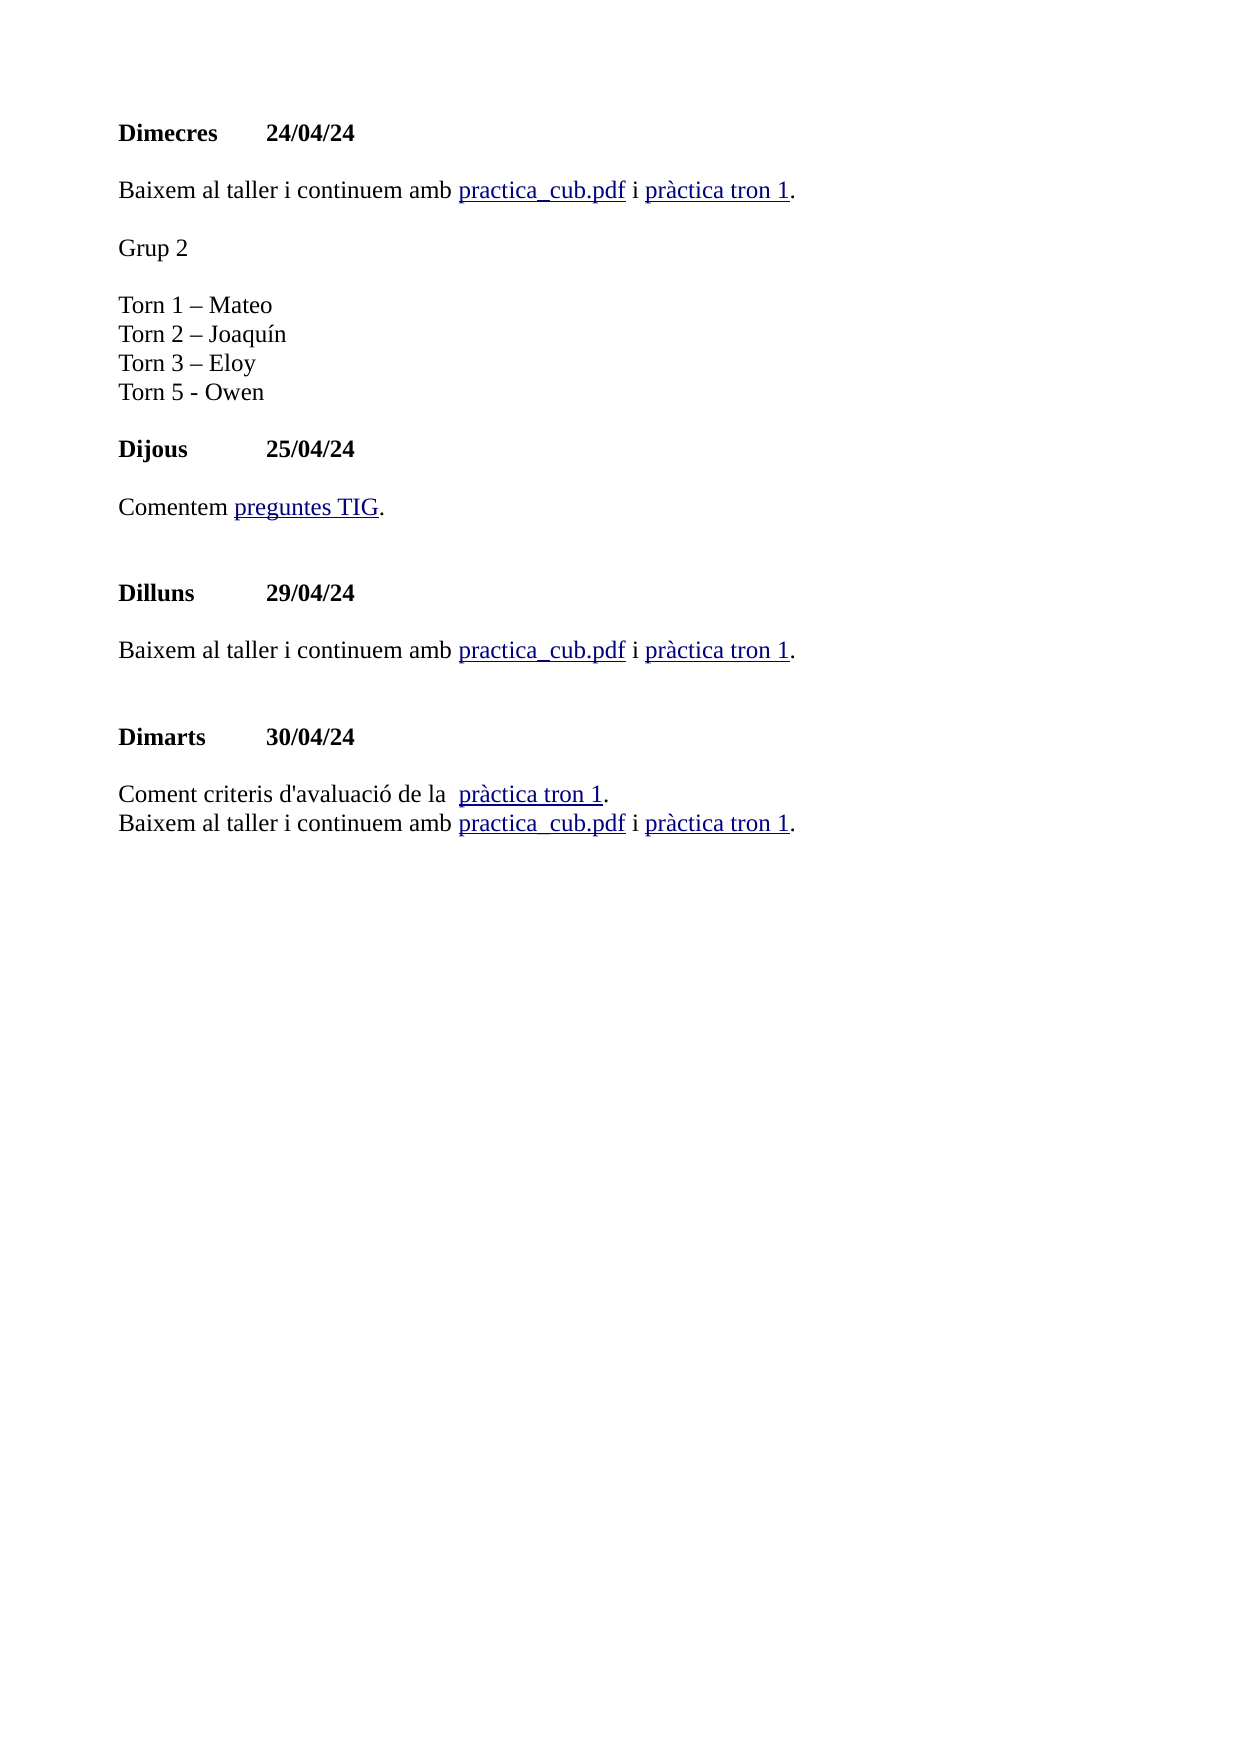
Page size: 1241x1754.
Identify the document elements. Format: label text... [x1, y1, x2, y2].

text Torn 1 – Mateo [118, 291, 1122, 319]
text Torn 3 – Eloy [118, 348, 1122, 377]
text Dilluns 29/04/24 [118, 578, 1122, 607]
text Torn 2 – Joaquín [118, 319, 1122, 348]
text Comentem preguntes TIG. [118, 492, 1122, 521]
text Torn 5 - Owen [118, 377, 1122, 406]
text Dijous 25/04/24 [118, 434, 1122, 463]
text Baixem al taller i continuem amb practica_cub.pdf i pràctica tron 1. [118, 636, 1122, 664]
text Grup 2 [118, 233, 1122, 262]
text Baixem al taller i continuem amb practica_cub.pdf i pràctica tron 1. [118, 176, 1122, 204]
text Coment criteris d'avaluació de la pràctica tron 1. [118, 779, 1122, 808]
text Dimarts 30/04/24 [118, 722, 1122, 751]
text Dimecres 24/04/24 [118, 118, 1122, 147]
text Baixem al taller i continuem amb practica_cub.pdf i pràctica tron 1. [118, 808, 1122, 837]
